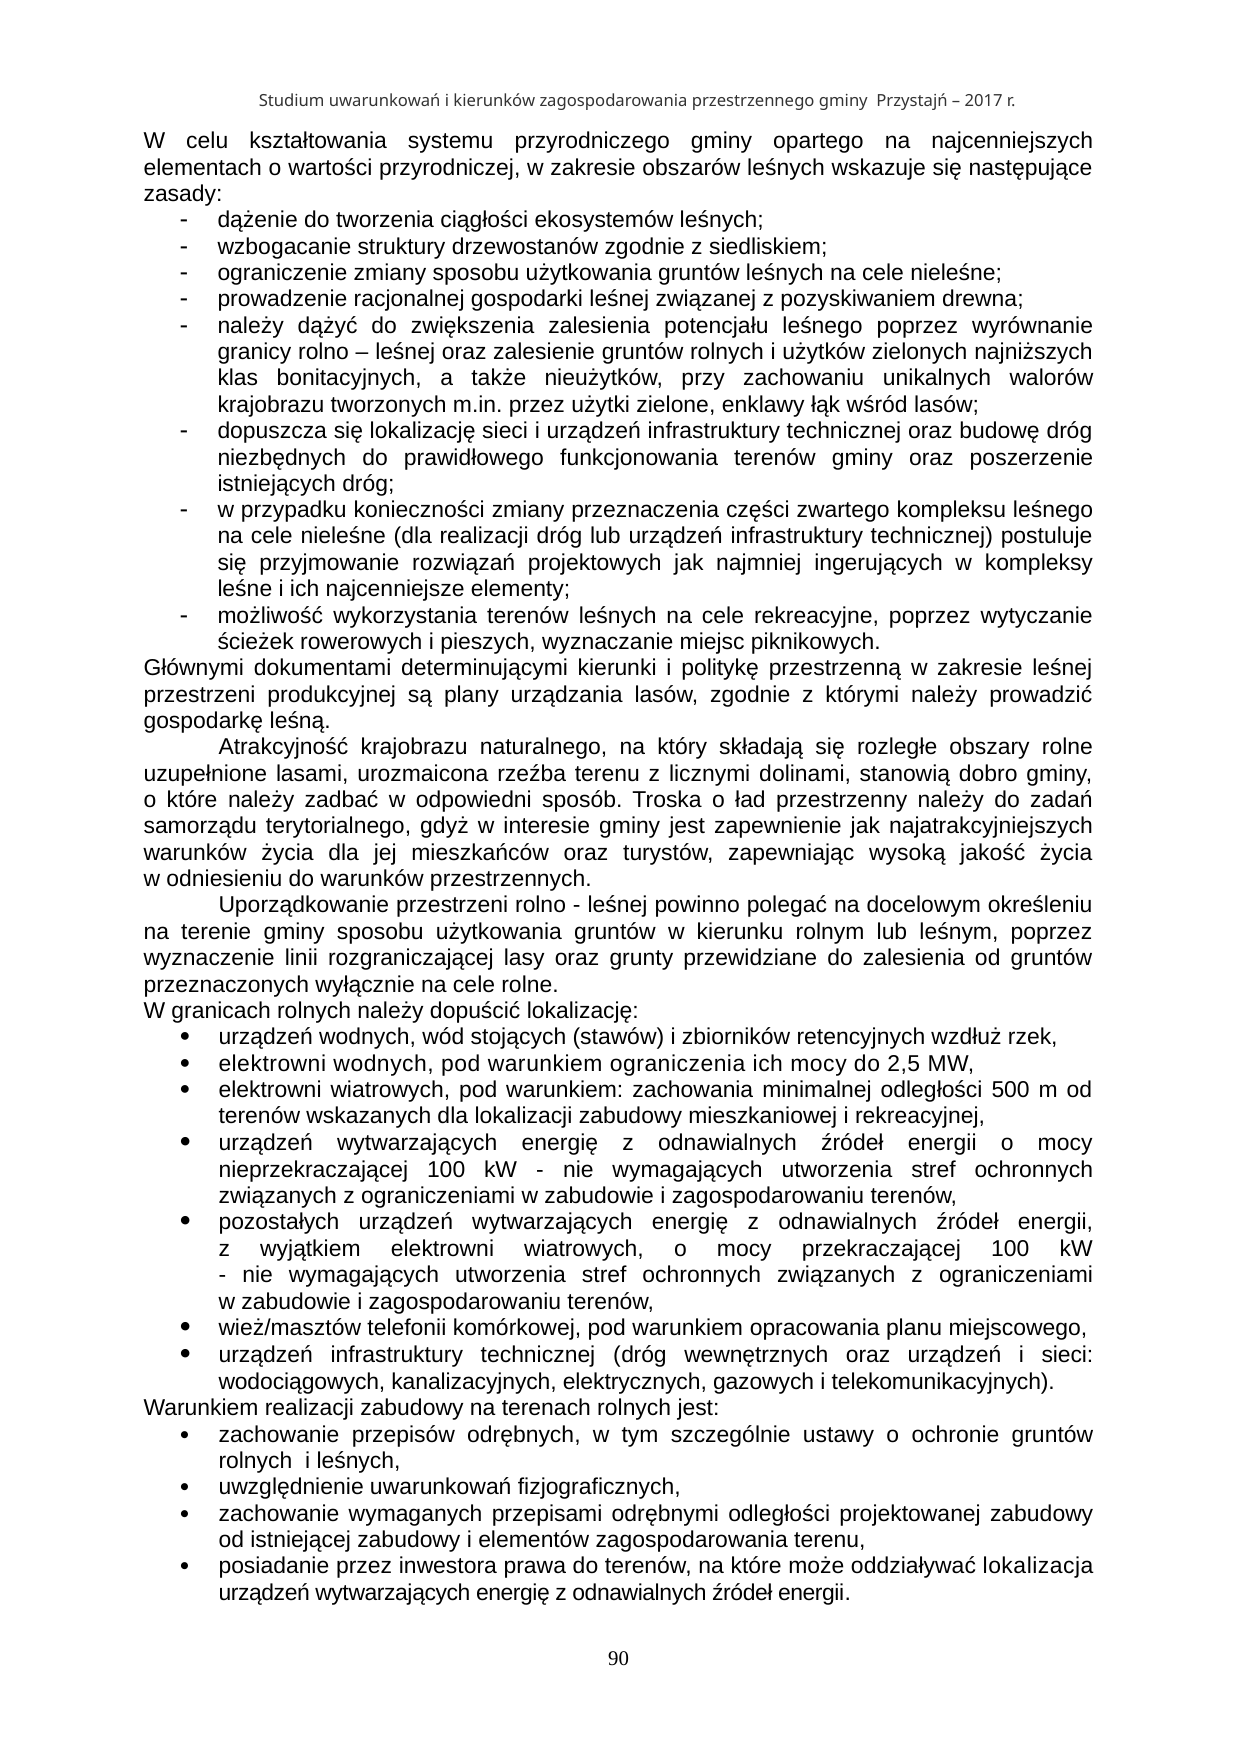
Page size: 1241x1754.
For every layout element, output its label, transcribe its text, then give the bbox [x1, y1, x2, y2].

list urządzeń wytwarzających energię z odnawialnych źródeł energii o mocy nieprzekraczającej 100 kW - nie wymagających utworzenia stref ochronnych związanych z ograniczeniami w zabudowie i zagospodarowaniu terenów, [181, 1129, 1093, 1208]
text W granicach rolnych należy dopuścić lokalizację: [143, 997, 1093, 1023]
list urządzeń infrastruktury technicznej (dróg wewnętrznych oraz urządzeń i sieci: wodociągowych, kanalizacyjnych, elektrycznych, gazowych i telekomunikacyjnych). [181, 1341, 1093, 1394]
list prowadzenie racjonalnej gospodarki leśnej związanej z pozyskiwaniem drewna; [180, 285, 1093, 312]
list możliwość wykorzystania terenów leśnych na cele rekreacyjne, poprzez wytyczanie ścieżek rowerowych i pieszych, wyznaczanie miejsc piknikowych. [180, 602, 1093, 654]
list pozostałych urządzeń wytwarzających energię z odnawialnych źródeł energii, z wyjątkiem elektrowni wiatrowych, o mocy przekraczającej 100 kW - nie wymagających utworzenia stref ochronnych związanych z ograniczeniami w zabudowie i zagospodarowaniu terenów, [181, 1208, 1093, 1314]
list ograniczenie zmiany sposobu użytkowania gruntów leśnych na cele nieleśne; [180, 259, 1093, 285]
list należy dążyć do zwiększenia zalesienia potencjału leśnego poprzez wyrównanie granicy rolno – leśnej oraz zalesienie gruntów rolnych i użytków zielonych najniższych klas bonitacyjnych, a także nieużytków, przy zachowaniu unikalnych walorów krajobrazu tworzonych m.in. przez użytki zielone, enklawy łąk wśród lasów; [180, 312, 1093, 417]
text Uporządkowanie przestrzeni rolno - leśnej powinno polegać na docelowym określeniu na terenie gminy sposobu użytkowania gruntów w kierunku rolnym lub leśnym, poprzez wyznaczenie linii rozgraniczającej lasy oraz grunty przewidziane do zalesienia od gruntów przeznaczonych wyłącznie na cele rolne. [143, 891, 1093, 997]
list elektrowni wodnych, pod warunkiem ograniczenia ich mocy do 2,5 MW, [181, 1049, 1093, 1076]
list w przypadku konieczności zmiany przeznaczenia części zwartego kompleksu leśnego na cele nieleśne (dla realizacji dróg lub urządzeń infrastruktury technicznej) postuluje się przyjmowanie rozwiązań projektowych jak najmniej ingerujących w kompleksy leśne i ich najcenniejsze elementy; [180, 496, 1093, 602]
text Głównymi dokumentami determinującymi kierunki i politykę przestrzenną w zakresie leśnej przestrzeni produkcyjnej są plany urządzania lasów, zgodnie z którymi należy prowadzić gospodarkę leśną. [143, 654, 1093, 733]
text Warunkiem realizacji zabudowy na terenach rolnych jest: [143, 1394, 1093, 1421]
text Atrakcyjność krajobrazu naturalnego, na który składają się rozległe obszary rolne uzupełnione lasami, urozmaicona rzeźba terenu z licznymi dolinami, stanowią dobro gminy, o które należy zadbać w odpowiedni sposób. Troska o ład przestrzenny należy do zadań samorządu terytorialnego, gdyż w interesie gminy jest zapewnienie jak najatrakcyjniejszych warunków życia dla jej mieszkańców oraz turystów, zapewniając wysoką jakość życia w odniesieniu do warunków przestrzennych. [143, 733, 1093, 891]
list wzbogacanie struktury drzewostanów zgodnie z siedliskiem; [180, 233, 1093, 259]
list zachowanie wymaganych przepisami odrębnymi odległości projektowanej zabudowy od istniejącej zabudowy i elementów zagospodarowania terenu, [181, 1500, 1093, 1552]
text W celu kształtowania systemu przyrodniczego gminy opartego na najcenniejszych elementach o wartości przyrodniczej, w zakresie obszarów leśnych wskazuje się następujące zasady: [143, 127, 1093, 206]
list posiadanie przez inwestora prawa do terenów, na które może oddziaływać lokalizacja urządzeń wytwarzających energię z odnawialnych źródeł energii. [181, 1552, 1093, 1605]
list dążenie do tworzenia ciągłości ekosystemów leśnych; [180, 206, 1093, 233]
list elektrowni wiatrowych, pod warunkiem: zachowania minimalnej odległości 500 m od terenów wskazanych dla lokalizacji zabudowy mieszkaniowej i rekreacyjnej, [181, 1076, 1093, 1129]
list zachowanie przepisów odrębnych, w tym szczególnie ustawy o ochronie gruntów rolnych i leśnych, [181, 1421, 1093, 1473]
list dopuszcza się lokalizację sieci i urządzeń infrastruktury technicznej oraz budowę dróg niezbędnych do prawidłowego funkcjonowania terenów gminy oraz poszerzenie istniejących dróg; [180, 417, 1093, 496]
list wież/masztów telefonii komórkowej, pod warunkiem opracowania planu miejscowego, [181, 1314, 1093, 1341]
list urządzeń wodnych, wód stojących (stawów) i zbiorników retencyjnych wzdłuż rzek, [181, 1023, 1093, 1049]
list uwzględnienie uwarunkowań fizjograficznych, [181, 1473, 1093, 1500]
